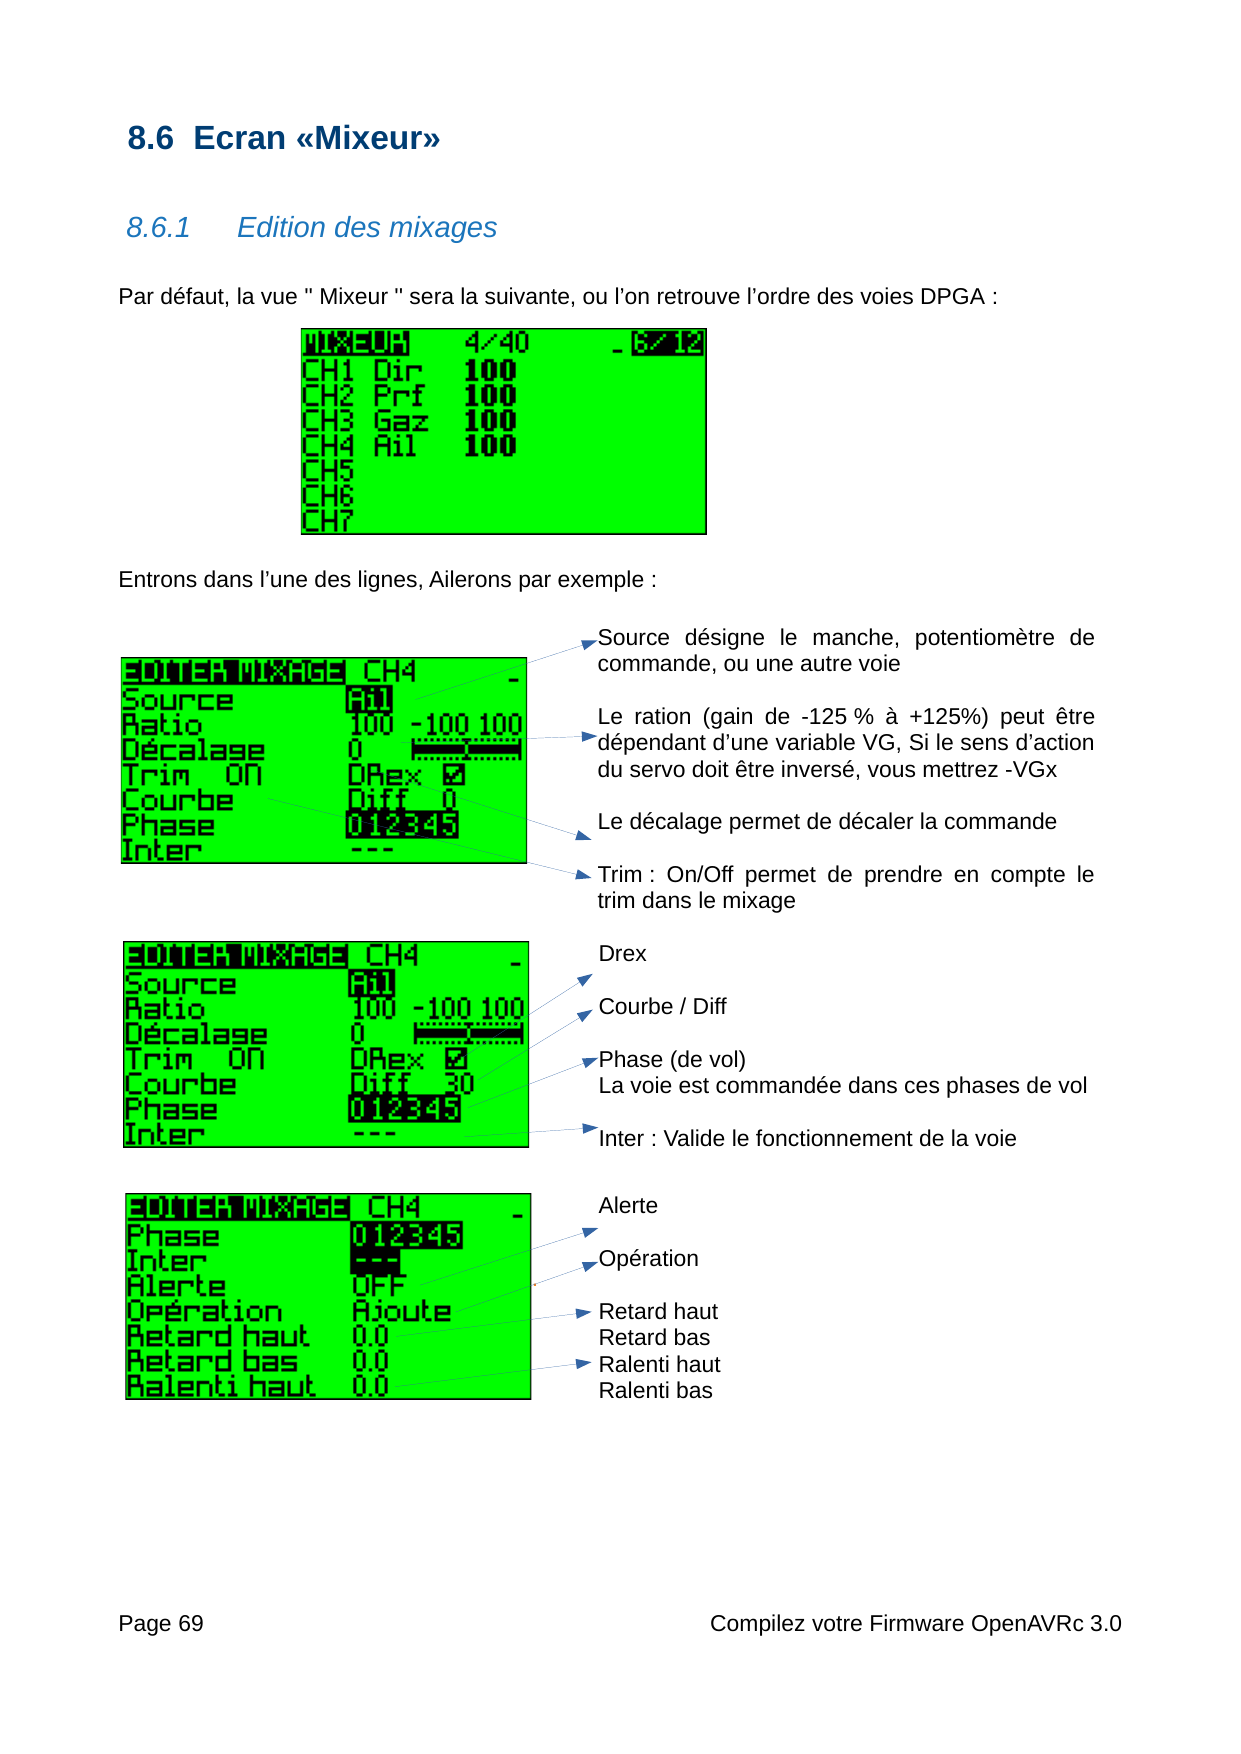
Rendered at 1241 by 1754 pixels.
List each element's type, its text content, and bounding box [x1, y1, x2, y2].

text Le décalage permet de décaler la commande [597, 808, 1095, 834]
text [1096, 1265, 1122, 1291]
picture [125, 1193, 532, 1400]
text [118, 1265, 125, 1291]
text Trim : On/Off permet de prendre en compte le trim dans le mixage [597, 861, 1095, 914]
text Inter : Valide le fonctionnement de la voie [598, 1125, 1096, 1151]
text Retard bas [598, 1324, 1096, 1351]
text Phase (de vol) [598, 1046, 1096, 1072]
text Retard haut [598, 1298, 1096, 1324]
text Source désigne le manche, potentiomètre de commande, ou une autre voie [597, 624, 1095, 676]
text . [532, 1265, 598, 1291]
picture [300, 328, 707, 535]
subtitle Ecran «Mixeur» [118, 118, 1122, 157]
text Opération [598, 1245, 1096, 1271]
text Courbe / Diff [598, 993, 1096, 1019]
picture [123, 941, 530, 1148]
text Ralenti haut [598, 1351, 1096, 1377]
text Drex [598, 940, 1096, 967]
text Entrons dans l’une des lignes, Ailerons par exemple : [118, 566, 1122, 592]
text Ralenti bas [598, 1377, 1096, 1403]
text Alerte [598, 1192, 1096, 1219]
text Par défaut, la vue '' Mixeur '' sera la suivante, ou l’on retrouve l’ordre des voies DPGA : [118, 283, 1122, 309]
subtitle Edition des mixages [118, 210, 1122, 244]
text Le ration (gain de -125 % à +125%) peut être dépendant d’une variable VG, Si le sens d’action du servo doit être inversé, vous mettrez -VGx [597, 703, 1095, 782]
text La voie est commandée dans ces phases de vol [598, 1072, 1096, 1098]
picture [120, 657, 528, 864]
